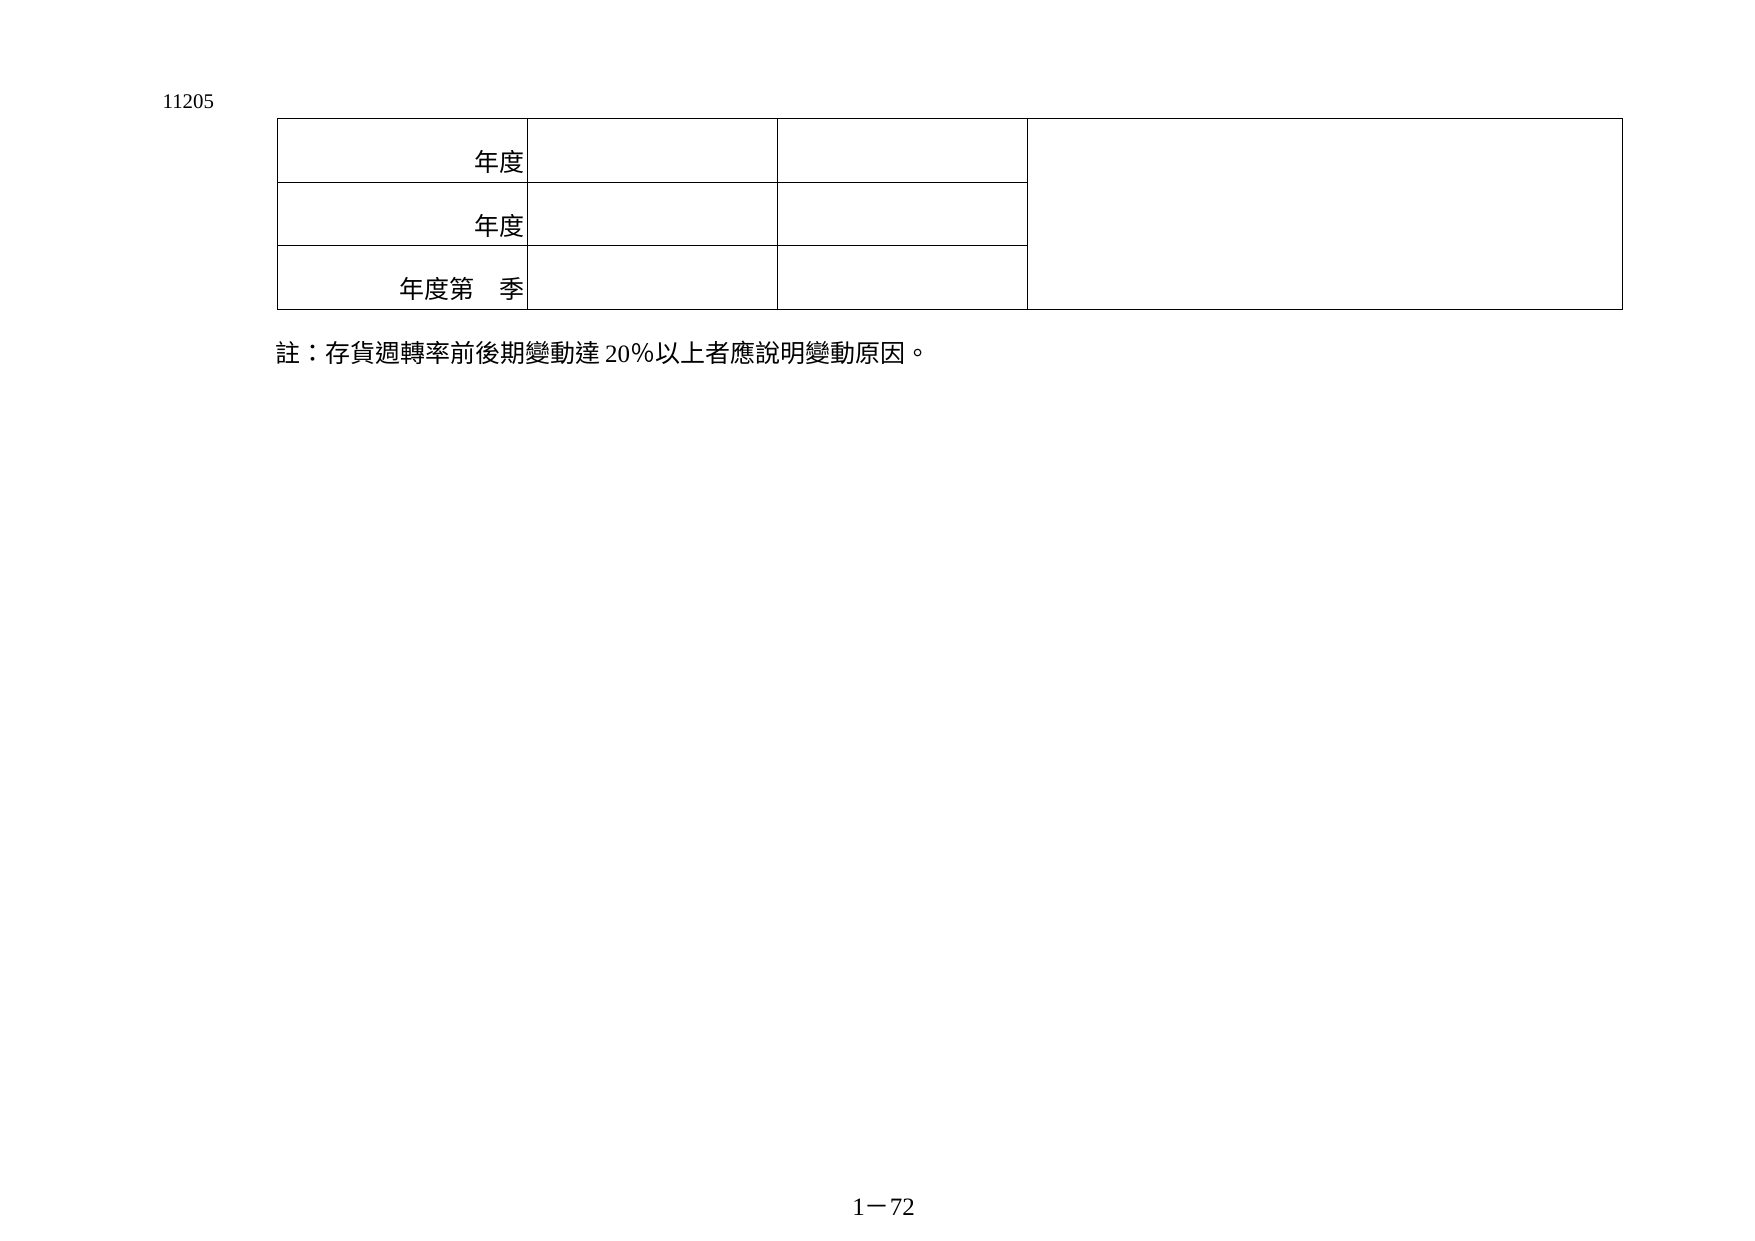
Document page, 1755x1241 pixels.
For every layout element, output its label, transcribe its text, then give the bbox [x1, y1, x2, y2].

table_cell 年度 [278, 183, 527, 245]
table_cell [528, 246, 777, 309]
text 註：存貨週轉率前後期變動達20％以上者應說明變動原因。 [275, 310, 1604, 372]
table_cell [778, 246, 1027, 309]
table_header [1028, 119, 1622, 309]
table_cell [778, 119, 1027, 182]
table_header [1623, 118, 1664, 309]
table_cell [528, 119, 777, 182]
table_cell [778, 183, 1027, 245]
table_cell 年度 [278, 119, 527, 182]
table_cell 年度第 季 [278, 246, 527, 309]
table_cell [528, 183, 777, 245]
